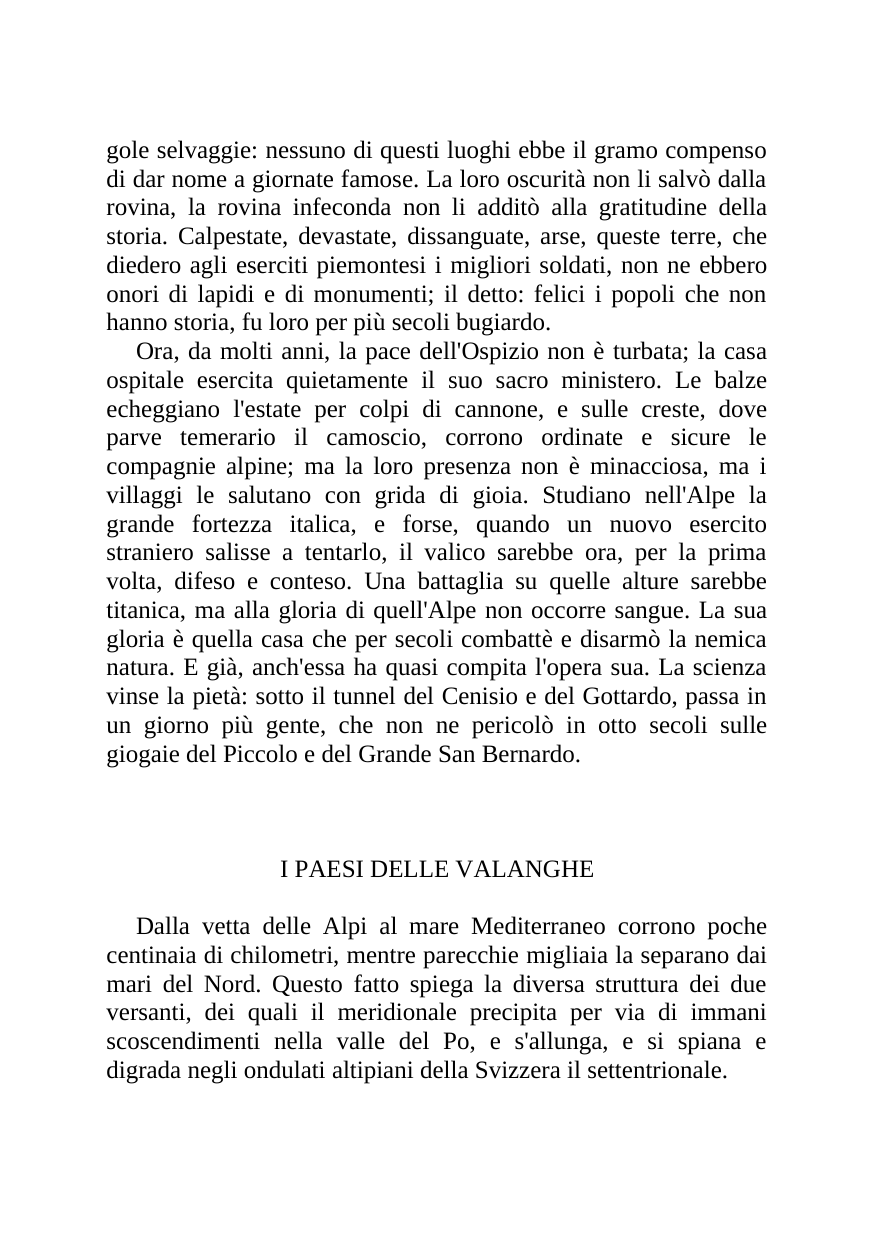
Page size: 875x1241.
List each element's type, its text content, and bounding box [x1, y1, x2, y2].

text gole selvaggie: nessuno di questi luoghi ebbe il gramo compenso di dar nome a giornate famose. La loro oscurità non li salvò dalla rovina, la rovina infeconda non li additò alla gratitudine della storia. Calpestate, devastate, dissanguate, arse, queste terre, che diedero agli eserciti piemontesi i migliori soldati, non ne ebbero onori di lapidi e di monumenti; il detto: felici i popoli che non hanno storia, fu loro per più secoli bugiardo. [106, 135, 768, 336]
text Ora, da molti anni, la pace dell'Ospizio non è turbata; la casa ospitale esercita quietamente il suo sacro ministero. Le balze echeggiano l'estate per colpi di cannone, e sulle creste, dove parve temerario il camoscio, corrono ordinate e sicure le compagnie alpine; ma la loro presenza non è minacciosa, ma i villaggi le salutano con grida di gioia. Studiano nell'Alpe la grande fortezza italica, e forse, quando un nuovo esercito straniero salisse a tentarlo, il valico sarebbe ora, per la prima volta, difeso e conteso. Una battaglia su quelle alture sarebbe titanica, ma alla gloria di quell'Alpe non occorre sangue. La sua gloria è quella casa che per secoli combattè e disarmò la nemica natura. E già, anch'essa ha quasi compita l'opera sua. La scienza vinse la pietà: sotto il tunnel del Cenisio e del Gottardo, passa in un giorno più gente, che non ne pericolò in otto secoli sulle giogaie del Piccolo e del Grande San Bernardo. [106, 336, 768, 767]
text I PAESI DELLE VALANGHE [106, 854, 768, 882]
text Dalla vetta delle Alpi al mare Mediterraneo corrono poche centinaia di chilometri, mentre parecchie migliaia la separano dai mari del Nord. Questo fatto spiega la diversa struttura dei due versanti, dei quali il meridionale precipita per via di immani scoscendimenti nella valle del Po, e s'allunga, e si spiana e digrada negli ondulati altipiani della Svizzera il settentrionale. [106, 911, 768, 1084]
